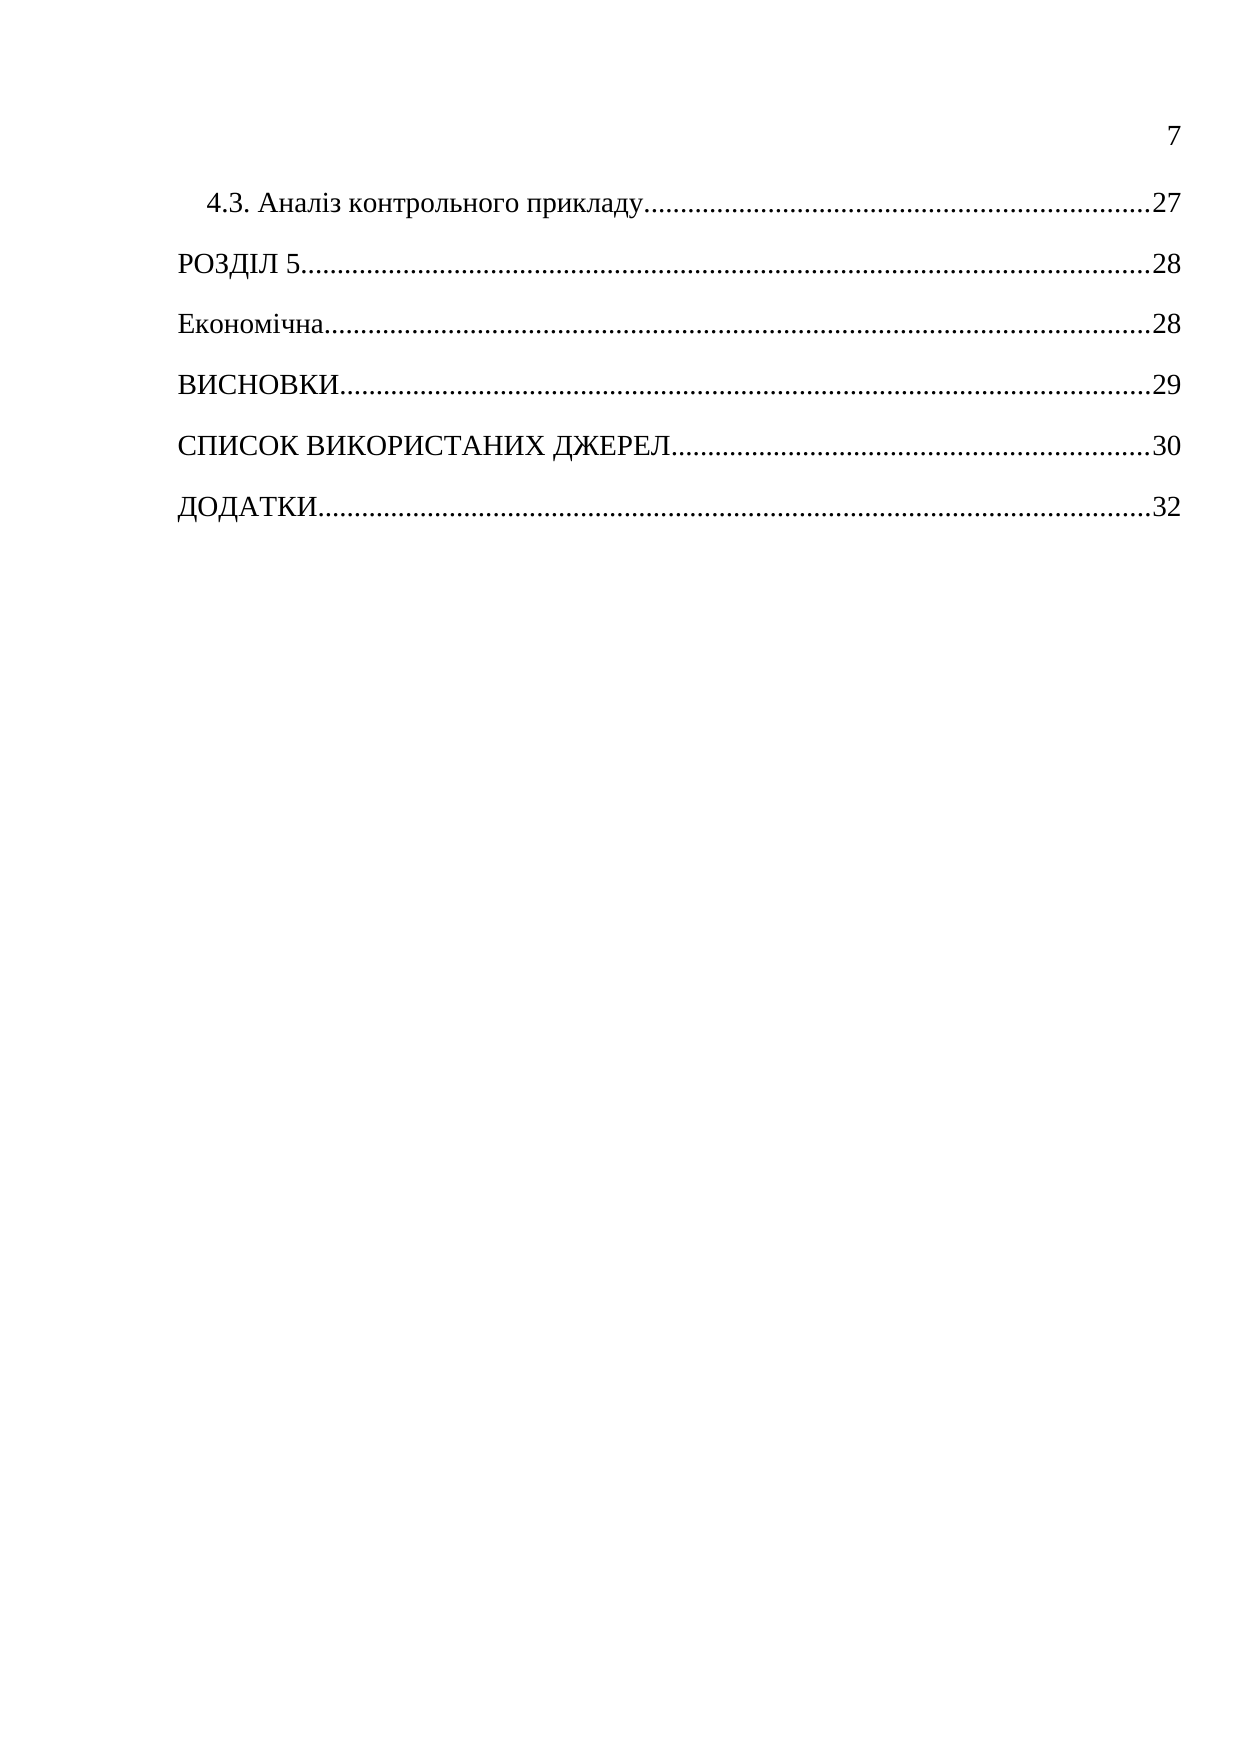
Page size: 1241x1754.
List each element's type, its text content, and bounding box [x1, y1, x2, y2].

text СПИСОК ВИКОРИСТАНИХ ДЖЕРЕЛ 30 [118, 428, 1181, 462]
text ВИСНОВКИ 29 [118, 367, 1181, 401]
text ДОДАТКИ 32 [118, 489, 1181, 522]
text РОЗДІЛ 5 28 [118, 246, 1181, 279]
text Економічна 28 [118, 307, 1181, 340]
text 4.3. Аналіз контрольного прикладу. 27 [147, 185, 1181, 219]
